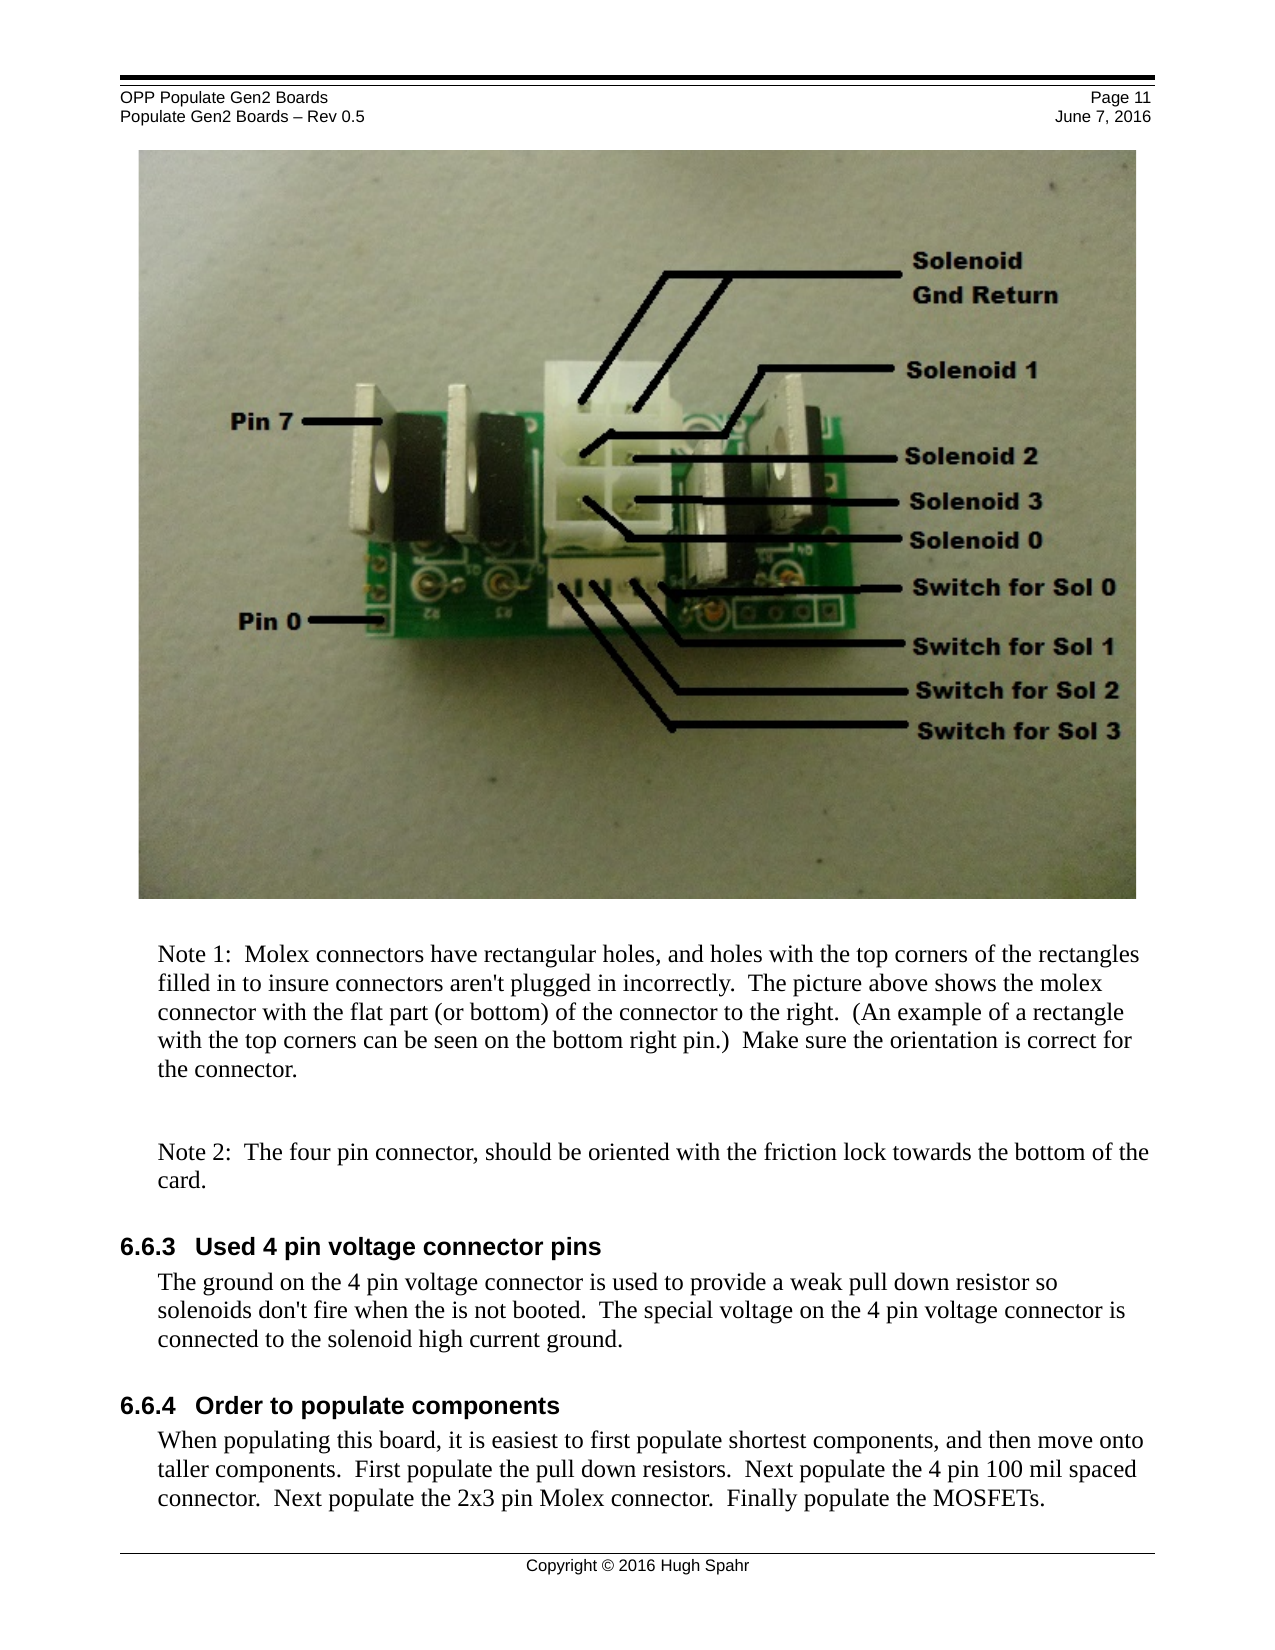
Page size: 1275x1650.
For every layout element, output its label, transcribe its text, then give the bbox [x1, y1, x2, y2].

picture [138, 150, 1137, 899]
text Note 2: The four pin connector, should be oriented with the friction lock towards the bottom of the card. [157, 1137, 1155, 1194]
subtitle Used 4 pin voltage connector pins [120, 1232, 1155, 1261]
subtitle Order to populate components [120, 1391, 1155, 1419]
text Note 1: Molex connectors have rectangular holes, and holes with the top corners of the rectangles filled in to insure connectors aren't plugged in incorrectly. The picture above shows the molex connector with the flat part (or bottom) of the connector to the right. (An example of a rectangle with the top corners can be seen on the bottom right pin.) Make sure the orientation is correct for the connector. [157, 939, 1155, 1083]
text The ground on the 4 pin voltage connector is used to provide a weak pull down resistor so solenoids don't fire when the is not booted. The special voltage on the 4 pin voltage connector is connected to the solenoid high current ground. [157, 1267, 1155, 1353]
text When populating this board, it is easiest to first populate shortest components, and then move onto taller components. First populate the pull down resistors. Next populate the 4 pin 100 mil spaced connector. Next populate the 2x3 pin Molex connector. Finally populate the MOSFETs. [157, 1426, 1155, 1512]
